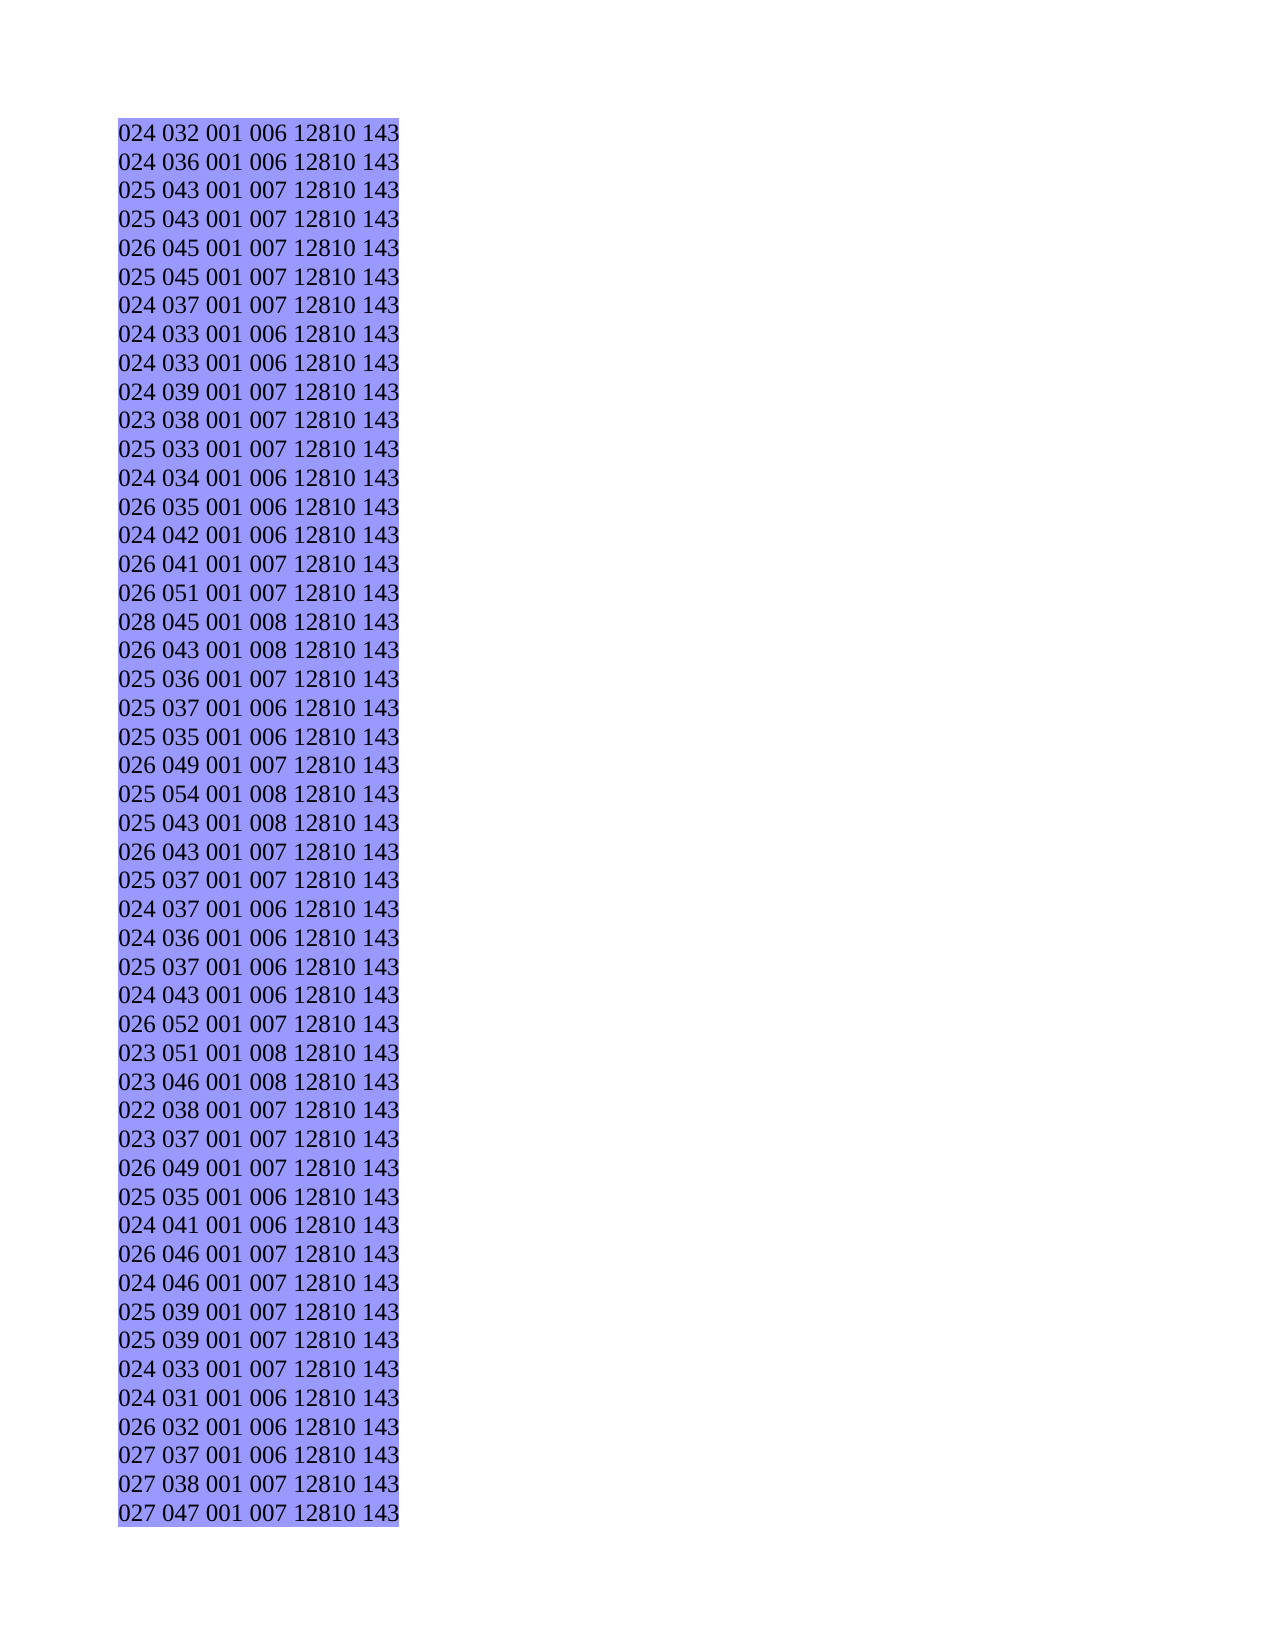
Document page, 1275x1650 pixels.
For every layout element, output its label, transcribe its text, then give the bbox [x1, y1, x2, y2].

text 026 051 001 007 12810 143 [118, 578, 1157, 607]
text 025 033 001 007 12810 143 [118, 434, 1157, 463]
text 025 045 001 007 12810 143 [118, 262, 1157, 291]
text 023 051 001 008 12810 143 [118, 1038, 1157, 1067]
text 027 038 001 007 12810 143 [118, 1469, 1157, 1498]
text 025 039 001 007 12810 143 [118, 1297, 1157, 1326]
text 024 037 001 006 12810 143 [118, 894, 1157, 923]
text 026 032 001 006 12810 143 [118, 1412, 1157, 1441]
text 024 036 001 006 12810 143 [118, 147, 1157, 176]
text 026 046 001 007 12810 143 [118, 1239, 1157, 1268]
text 025 037 001 006 12810 143 [118, 693, 1157, 722]
text 024 034 001 006 12810 143 [118, 463, 1157, 492]
text 026 045 001 007 12810 143 [118, 233, 1157, 262]
text 025 043 001 007 12810 143 [118, 176, 1157, 204]
text 025 039 001 007 12810 143 [118, 1326, 1157, 1354]
text 024 039 001 007 12810 143 [118, 377, 1157, 406]
text 025 036 001 007 12810 143 [118, 664, 1157, 693]
text 023 038 001 007 12810 143 [118, 406, 1157, 434]
text 024 031 001 006 12810 143 [118, 1383, 1157, 1412]
text 023 046 001 008 12810 143 [118, 1067, 1157, 1096]
text 026 043 001 008 12810 143 [118, 636, 1157, 664]
text 026 049 001 007 12810 143 [118, 751, 1157, 779]
text 025 054 001 008 12810 143 [118, 779, 1157, 808]
text 026 035 001 006 12810 143 [118, 492, 1157, 521]
text 026 043 001 007 12810 143 [118, 837, 1157, 866]
text 024 043 001 006 12810 143 [118, 981, 1157, 1009]
text 025 037 001 007 12810 143 [118, 866, 1157, 894]
text 024 042 001 006 12810 143 [118, 521, 1157, 549]
text 026 052 001 007 12810 143 [118, 1009, 1157, 1038]
text 026 041 001 007 12810 143 [118, 549, 1157, 578]
text 027 037 001 006 12810 143 [118, 1441, 1157, 1469]
text 023 037 001 007 12810 143 [118, 1124, 1157, 1153]
text 024 032 001 006 12810 143 [118, 118, 1157, 147]
text 024 033 001 006 12810 143 [118, 348, 1157, 377]
text 026 049 001 007 12810 143 [118, 1153, 1157, 1182]
text 025 043 001 008 12810 143 [118, 808, 1157, 837]
text 024 041 001 006 12810 143 [118, 1211, 1157, 1239]
text 022 038 001 007 12810 143 [118, 1096, 1157, 1124]
text 027 047 001 007 12810 143 [118, 1498, 1157, 1527]
text 025 035 001 006 12810 143 [118, 722, 1157, 751]
text 024 033 001 007 12810 143 [118, 1354, 1157, 1383]
text 025 035 001 006 12810 143 [118, 1182, 1157, 1211]
text 028 045 001 008 12810 143 [118, 607, 1157, 636]
text 024 036 001 006 12810 143 [118, 923, 1157, 952]
text 025 037 001 006 12810 143 [118, 952, 1157, 981]
text 025 043 001 007 12810 143 [118, 204, 1157, 233]
text 024 046 001 007 12810 143 [118, 1268, 1157, 1297]
text 024 037 001 007 12810 143 [118, 291, 1157, 319]
text 024 033 001 006 12810 143 [118, 319, 1157, 348]
